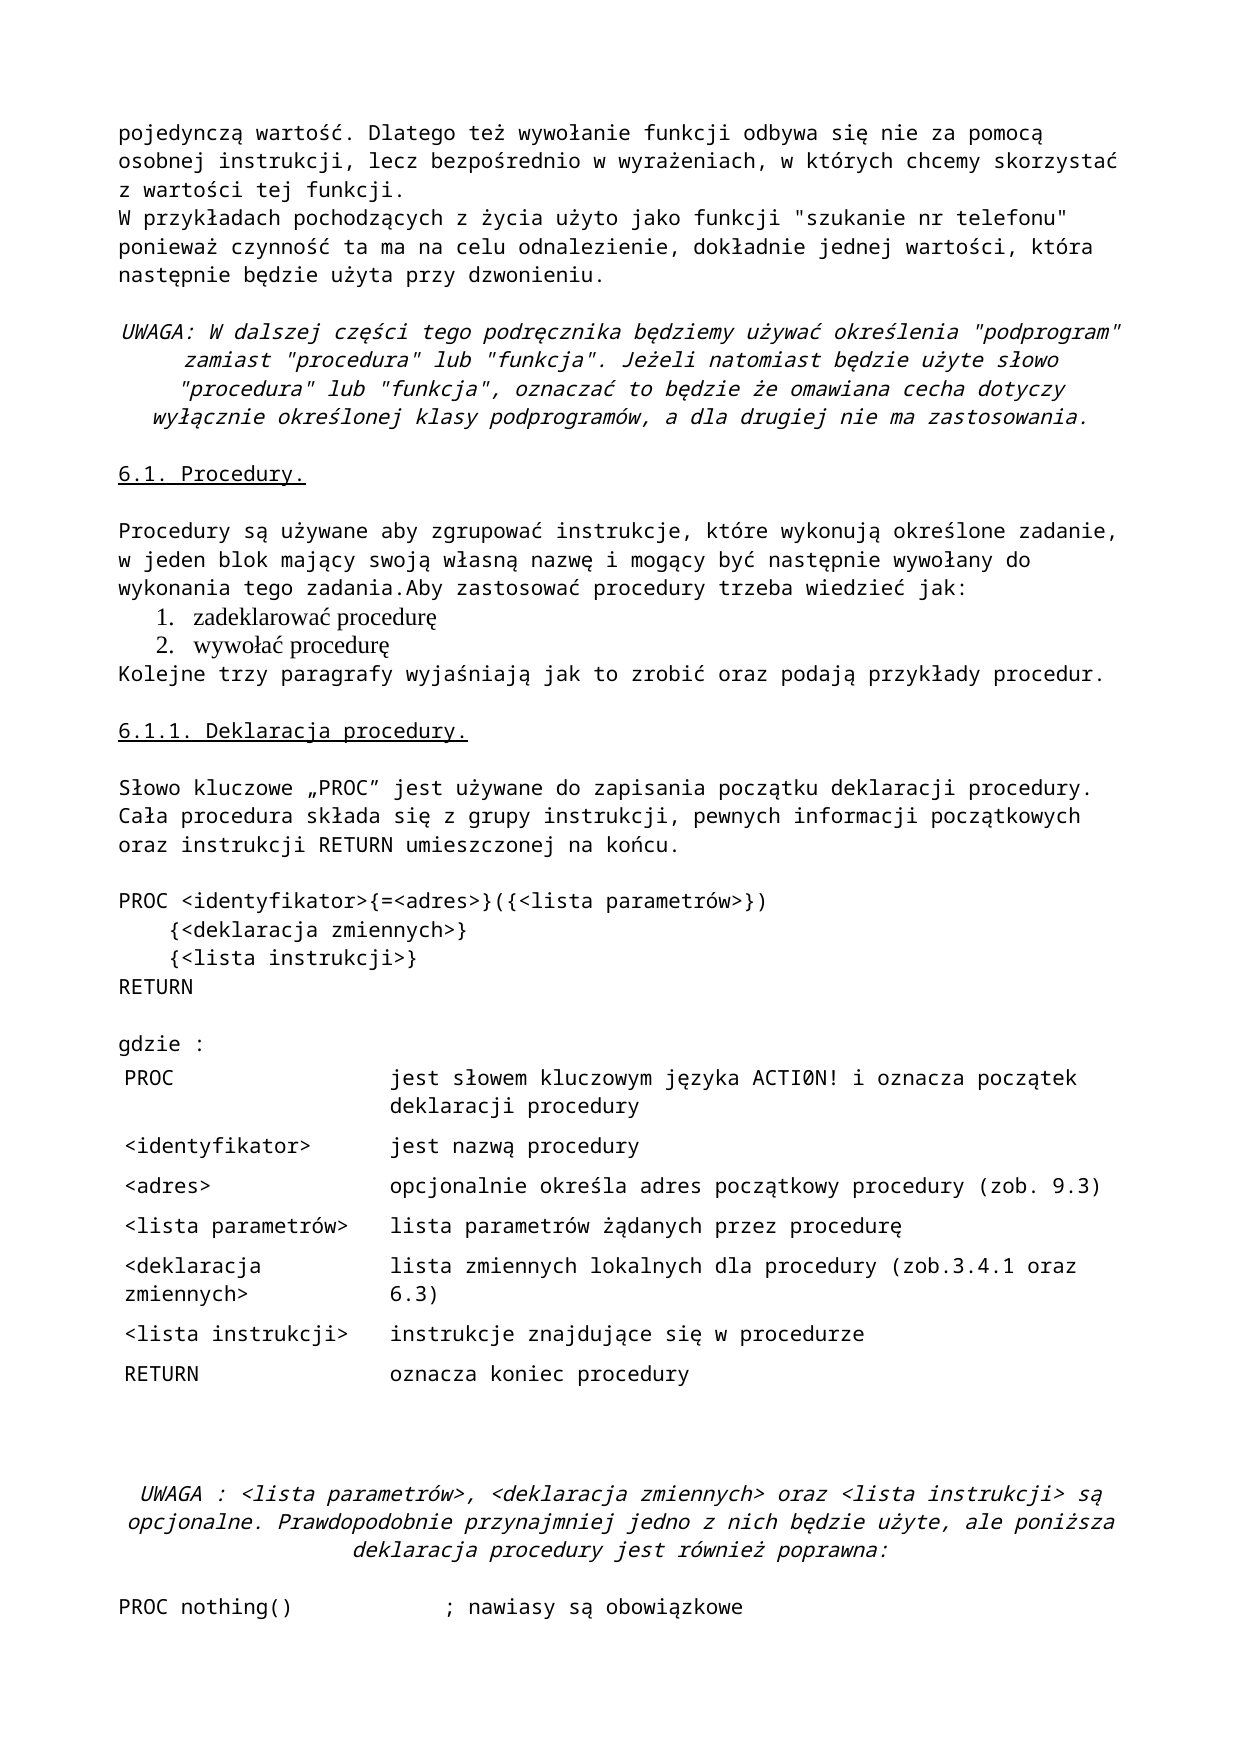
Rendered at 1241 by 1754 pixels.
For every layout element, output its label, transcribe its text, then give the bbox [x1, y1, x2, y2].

text {<deklaracja zmiennych>} [118, 915, 1122, 943]
table_cell opcjonalnie określa adres początkowy procedury (zob. 9.3) [384, 1165, 1123, 1205]
list zadeklarować procedurę [156, 602, 1122, 630]
table_cell <deklaracja zmiennych> [118, 1245, 384, 1313]
table_header jest słowem kluczowym języka ACTI0N! i oznacza początek deklaracji procedury [384, 1057, 1123, 1126]
text RETURN [118, 972, 1122, 1000]
table_cell lista parametrów żądanych przez procedurę [384, 1205, 1123, 1245]
text pojedynczą wartość. Dlatego też wywołanie funkcji odbywa się nie za pomocą osobnej instrukcji, lecz bezpośrednio w wyrażeniach, w których chcemy skorzystać z wartości tej funkcji. [118, 118, 1122, 203]
table_cell instrukcje znajdujące się w procedurze [384, 1314, 1123, 1353]
text W przykładach pochodzących z życia użyto jako funkcji "szukanie nr telefonu" ponieważ czynność ta ma na celu odnalezienie, dokładnie jednej wartości, która następnie będzie użyta przy dzwonieniu. [118, 203, 1122, 289]
table_cell <identyfikator> [118, 1126, 384, 1165]
text UWAGA : <lista parametrów>, <deklaracja zmiennych> oraz <lista instrukcji> są opcjonalne. Prawdopodobnie przynajmniej jedno z nich będzie użyte, ale poniższa deklaracja procedury jest również poprawna: [118, 1479, 1122, 1564]
table_cell <lista parametrów> [118, 1205, 384, 1245]
table_cell <adres> [118, 1165, 384, 1205]
table_cell oznacza koniec procedury [384, 1354, 1123, 1393]
text Procedury są używane aby zgrupować instrukcje, które wykonują określone zadanie, w jeden blok mający swoją własną nazwę i mogący być następnie wywołany do wykonania tego zadania.Aby zastosować procedury trzeba wiedzieć jak: [118, 516, 1122, 602]
text 6.1. Procedury. [118, 459, 1122, 488]
list wywołać procedurę [156, 630, 1122, 659]
table_cell RETURN [118, 1354, 384, 1393]
table_cell lista zmiennych lokalnych dla procedury (zob.3.4.1 oraz 6.3) [384, 1245, 1123, 1313]
table_header PROC [118, 1057, 384, 1126]
text Słowo kluczowe „PROC” jest używane do zapisania początku deklaracji procedury. Cała procedura składa się z grupy instrukcji, pewnych informacji początkowych oraz instrukcji RETURN umieszczonej na końcu. [118, 773, 1122, 858]
table_cell <lista instrukcji> [118, 1314, 384, 1353]
text 6.1.1. Deklaracja procedury. [118, 716, 1122, 744]
text PROC <identyfikator>{=<adres>}({<lista parametrów>}) [118, 887, 1122, 915]
table_cell jest nazwą procedury [384, 1126, 1123, 1165]
text Kolejne trzy paragrafy wyjaśniają jak to zrobić oraz podają przykłady procedur. [118, 659, 1122, 687]
text {<lista instrukcji>} [118, 943, 1122, 972]
text PROC nothing() ; nawiasy są obowiązkowe [118, 1592, 1122, 1621]
text UWAGA: W dalszej części tego podręcznika będziemy używać określenia "podprogram" zamiast "procedura" lub "funkcja". Jeżeli natomiast będzie użyte słowo "procedura" lub "funkcja", oznaczać to będzie że omawiana cecha dotyczy wyłącznie określonej klasy podprogramów, a dla drugiej nie ma zastosowania. [118, 317, 1122, 431]
text gdzie : [118, 1029, 1122, 1057]
